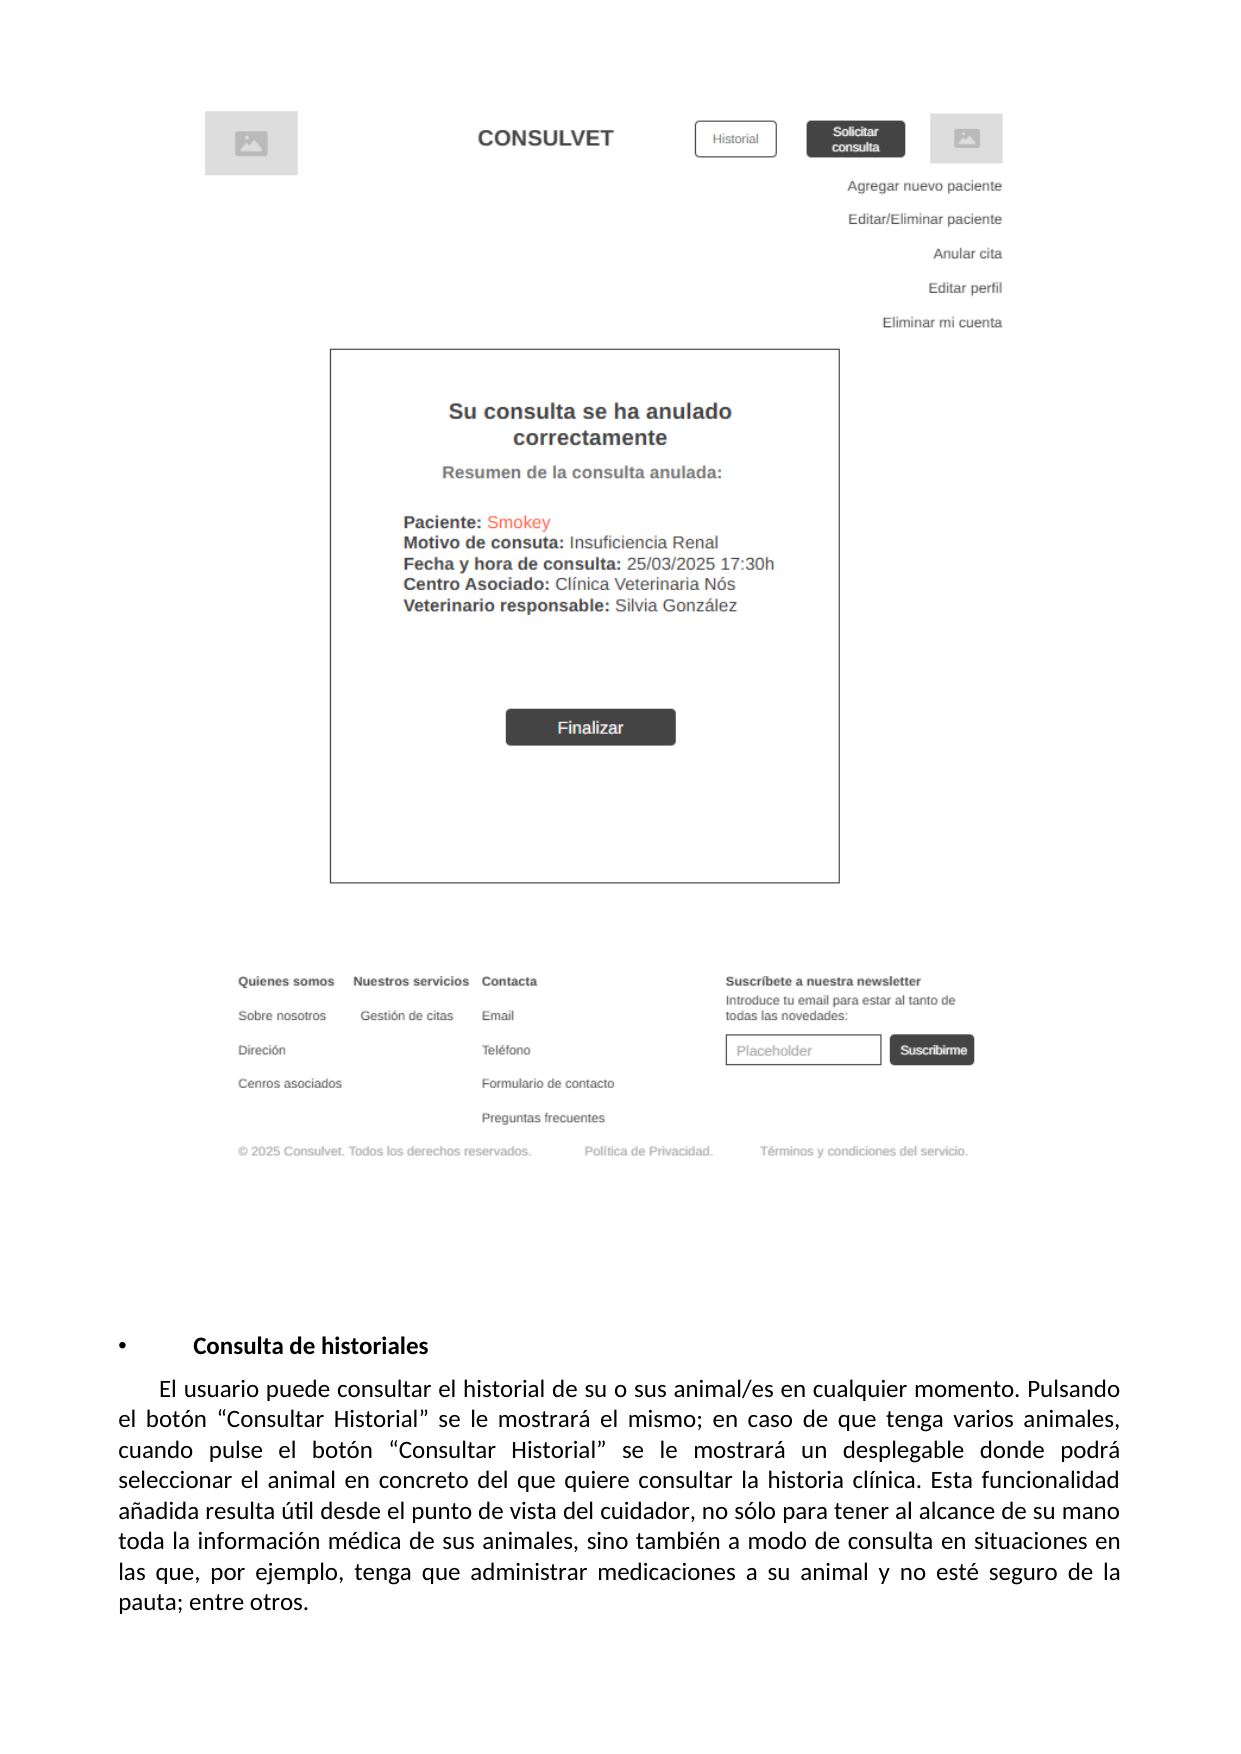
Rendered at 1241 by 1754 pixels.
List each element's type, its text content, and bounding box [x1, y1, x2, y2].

list Consulta de historiales [118, 1330, 1122, 1360]
text El usuario puede consultar el historial de su o sus animal/es en cualquier momento. Pulsando el botón “Consultar Historial” se le mostrará el mismo; en caso de que tenga varios animales, cuando pulse el botón “Consultar Historial” se le mostrará un desplegable donde podrá seleccionar el animal en concreto del que quiere consultar la historia clínica. Esta funcionalidad añadida resulta útil desde el punto de vista del cuidador, no sólo para tener al alcance de su mano toda la información médica de sus animales, sino también a modo de consulta en situaciones en las que, por ejemplo, tenga que administrar medicaciones a su animal y no esté seguro de la pauta; entre otros. [118, 1373, 1122, 1617]
picture [198, 110, 1010, 1158]
